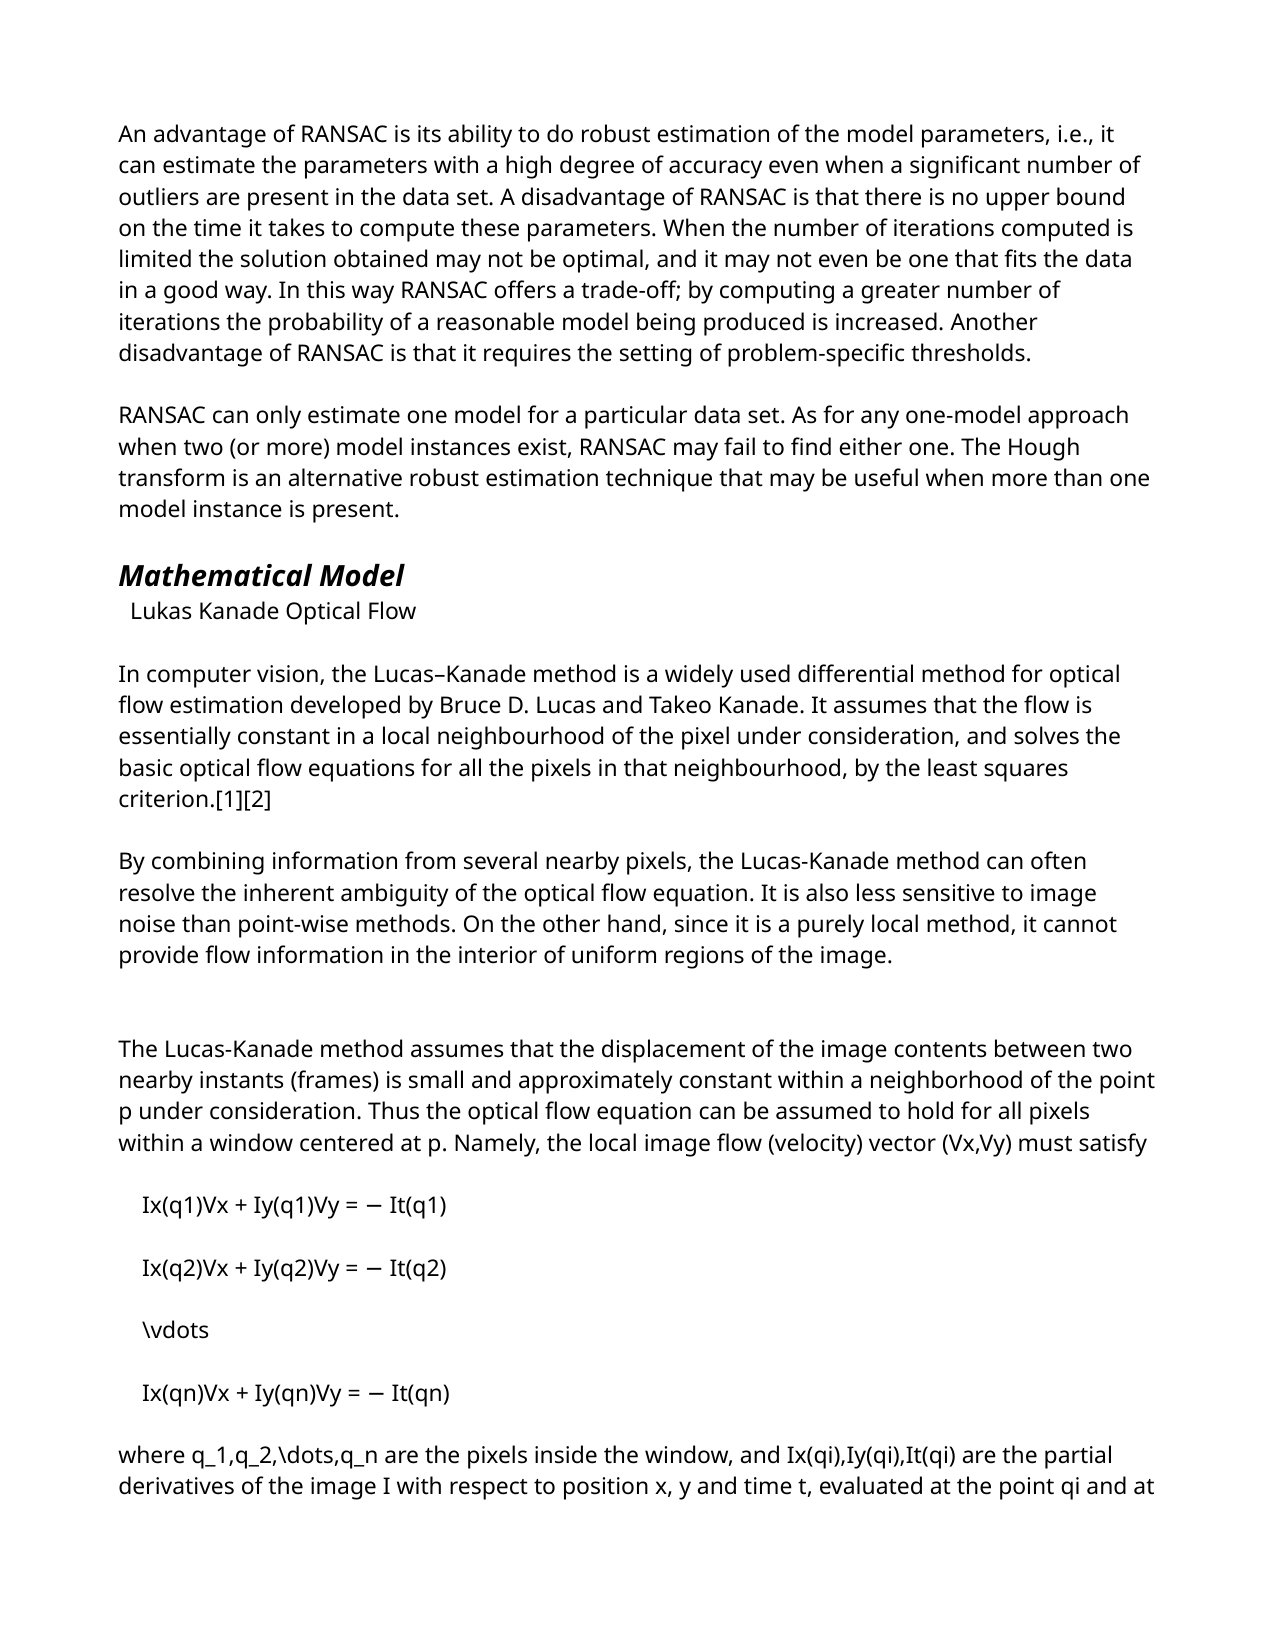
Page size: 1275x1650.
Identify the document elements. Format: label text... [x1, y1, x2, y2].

text Mathematical Model [118, 556, 1157, 595]
text By combining information from several nearby pixels, the Lucas-Kanade method can often resolve the inherent ambiguity of the optical flow equation. It is also less sensitive to image noise than point-wise methods. On the other hand, since it is a purely local method, it cannot provide flow information in the interior of uniform regions of the image. [118, 845, 1157, 970]
text RANSAC can only estimate one model for a particular data set. As for any one-model approach when two (or more) model instances exist, RANSAC may fail to find either one. The Hough transform is an alternative robust estimation technique that may be useful when more than one model instance is present. [118, 399, 1157, 524]
text \vdots [118, 1314, 1157, 1345]
text In computer vision, the Lucas–Kanade method is a widely used differential method for optical flow estimation developed by Bruce D. Lucas and Takeo Kanade. It assumes that the flow is essentially constant in a local neighbourhood of the pixel under consideration, and solves the basic optical flow equations for all the pixels in that neighbourhood, by the least squares criterion.[1][2] [118, 658, 1157, 814]
text An advantage of RANSAC is its ability to do robust estimation of the model parameters, i.e., it can estimate the parameters with a high degree of accuracy even when a significant number of outliers are present in the data set. A disadvantage of RANSAC is that there is no upper bound on the time it takes to compute these parameters. When the number of iterations computed is limited the solution obtained may not be optimal, and it may not even be one that fits the data in a good way. In this way RANSAC offers a trade-off; by computing a greater number of iterations the probability of a reasonable model being produced is increased. Another disadvantage of RANSAC is that it requires the setting of problem-specific thresholds. [118, 118, 1157, 368]
text Ix(q1)Vx + Iy(q1)Vy = − It(q1) [118, 1189, 1157, 1220]
text where q_1,q_2,\dots,q_n are the pixels inside the window, and Ix(qi),Iy(qi),It(qi) are the partial derivatives of the image I with respect to position x, y and time t, evaluated at the point qi and at [118, 1439, 1157, 1502]
text The Lucas-Kanade method assumes that the displacement of the image contents between two nearby instants (frames) is small and approximately constant within a neighborhood of the point p under consideration. Thus the optical flow equation can be assumed to hold for all pixels within a window centered at p. Namely, the local image flow (velocity) vector (Vx,Vy) must satisfy [118, 1033, 1157, 1158]
text Ix(q2)Vx + Iy(q2)Vy = − It(q2) [118, 1252, 1157, 1283]
text Lukas Kanade Optical Flow [118, 595, 1157, 627]
text Ix(qn)Vx + Iy(qn)Vy = − It(qn) [118, 1377, 1157, 1408]
